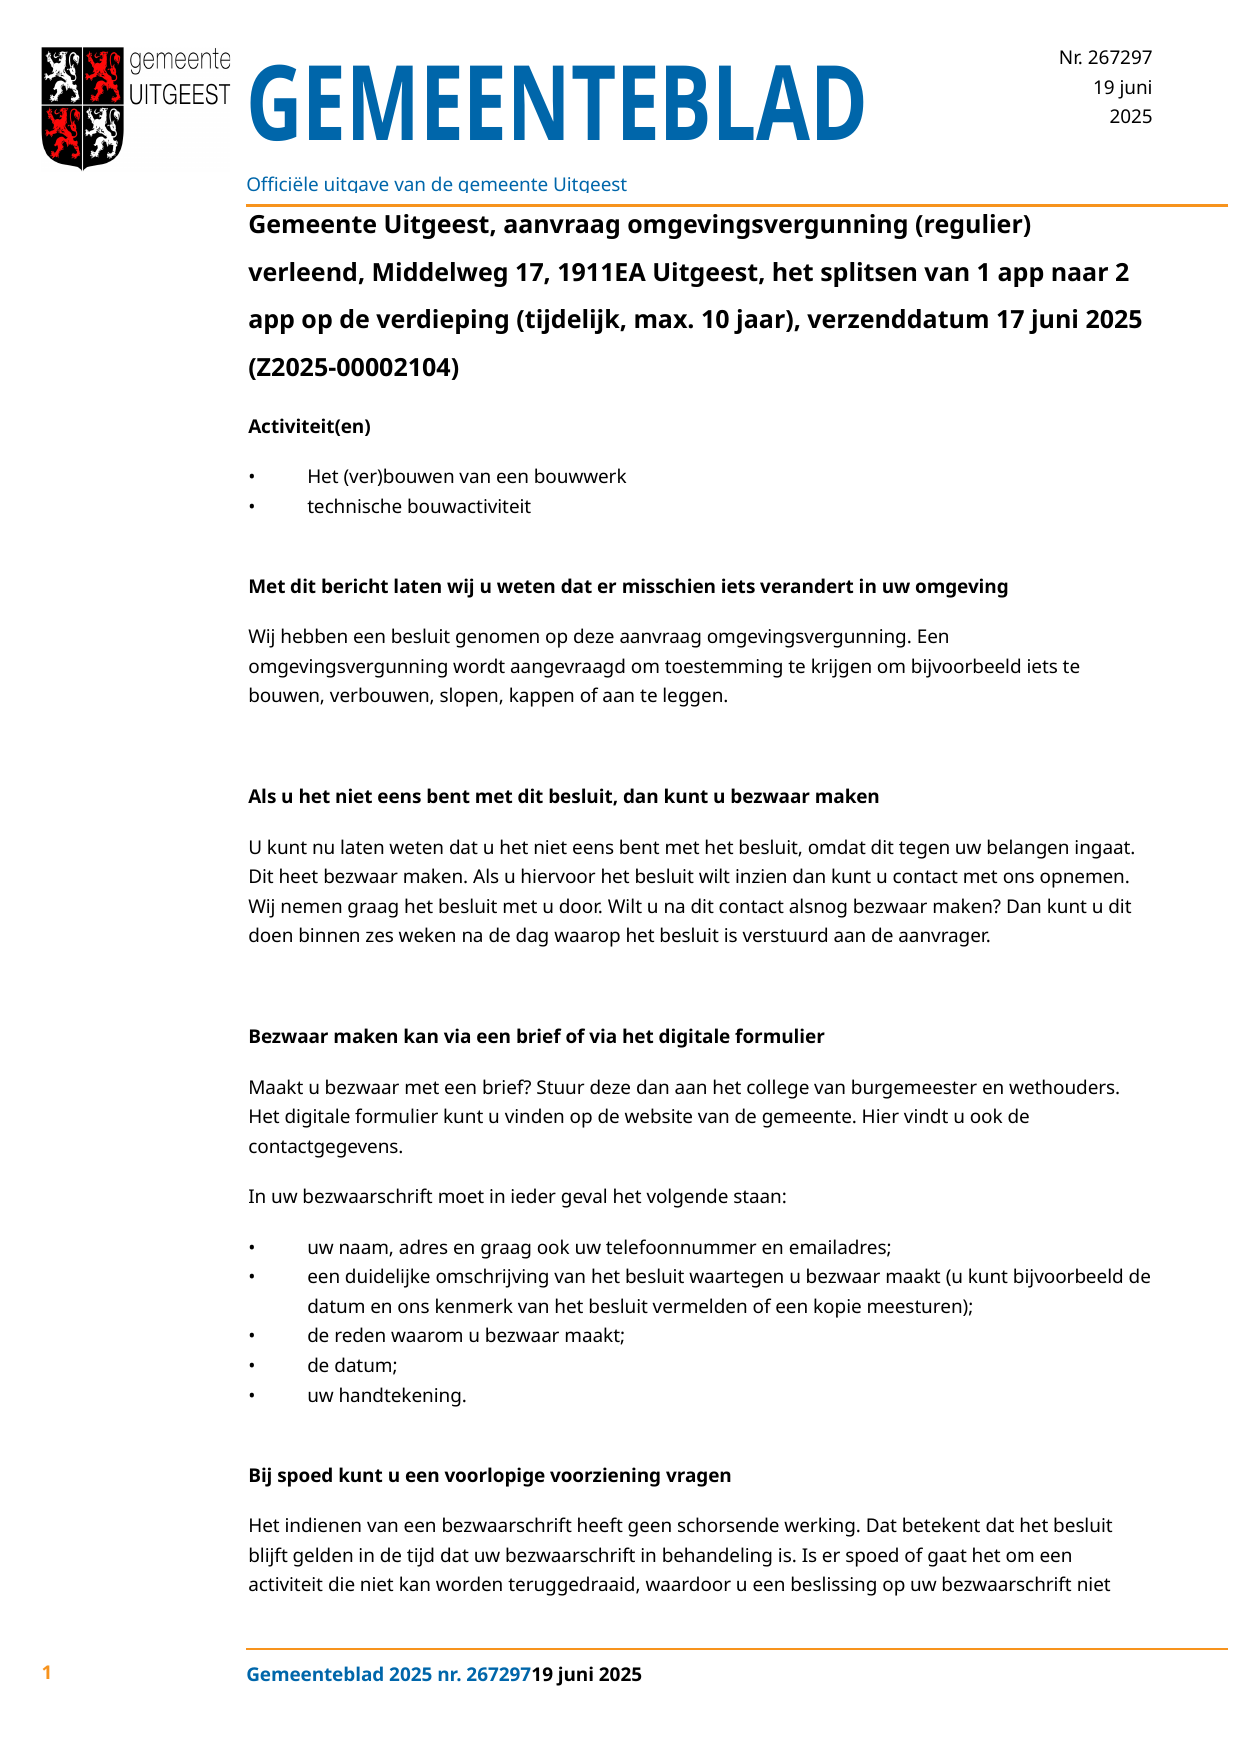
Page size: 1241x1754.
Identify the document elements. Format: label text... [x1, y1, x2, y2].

text Bij spoed kunt u een voorlopige voorziening vragen [248, 1462, 1152, 1488]
text Maakt u bezwaar met een brief? Stuur deze dan aan het college van burgemeester en wethouders. Het digitale formulier kunt u vinden op de website van de gemeente. Hier vindt u ook de contactgegevens. [248, 1074, 1152, 1159]
text Met dit bericht laten wij u weten dat er misschien iets verandert in uw omgeving [248, 573, 1152, 599]
text Wij hebben een besluit genomen op deze aanvraag omgevingsvergunning. Een omgevingsvergunning wordt aangevraagd om toestemming te krijgen om bijvoorbeeld iets te bouwen, verbouwen, slopen, kappen of aan te leggen. [248, 623, 1152, 708]
list een duidelijke omschrijving van het besluit waartegen u bezwaar maakt (u kunt bijvoorbeeld de datum en ons kenmerk van het besluit vermelden of een kopie meesturen); [248, 1263, 1152, 1319]
text Bezwaar maken kan via een brief of via het digitale formulier [248, 1023, 1152, 1049]
list technische bouwactiviteit [248, 493, 1152, 519]
list uw naam, adres en graag ook uw telefoonnummer en emailadres; [248, 1234, 1152, 1260]
text Als u het niet eens bent met dit besluit, dan kunt u bezwaar maken [248, 783, 1152, 809]
text U kunt nu laten weten dat u het niet eens bent met het besluit, omdat dit tegen uw belangen ingaat. Dit heet bezwaar maken. Als u hiervoor het besluit wilt inzien dan kunt u contact met ons opnemen. Wij nemen graag het besluit met u door. Wilt u na dit contact alsnog bezwaar maken? Dan kunt u dit doen binnen zes weken na de dag waarop het besluit is verstuurd aan de aanvrager. [248, 834, 1152, 948]
list de datum; [248, 1352, 1152, 1378]
list de reden waarom u bezwaar maakt; [248, 1323, 1152, 1348]
text Het indienen van een bezwaarschrift heeft geen schorsende werking. Dat betekent dat het besluit blijft gelden in de tijd dat uw bezwaarschrift in behandeling is. Is er spoed of gaat het om een activiteit die niet kan worden teruggedraaid, waardoor u een beslissing op uw bezwaarschrift niet [248, 1512, 1152, 1597]
list uw handtekening. [248, 1382, 1152, 1408]
text In uw bezwaarschrift moet in ieder geval het volgende staan: [248, 1183, 1152, 1209]
text Activiteit(en) [248, 413, 1152, 439]
picture [41, 47, 231, 172]
text Gemeente Uitgeest, aanvraag omgevingsvergunning (regulier) verleend, Middelweg 17, 1911EA Uitgeest, het splitsen van 1 app naar 2 app op de verdieping (tijdelijk, max. 10 jaar), verzenddatum 17 juni 2025 (Z2025-00002104) [248, 207, 1152, 384]
list Het (ver)bouwen van een bouwwerk [248, 463, 1152, 489]
